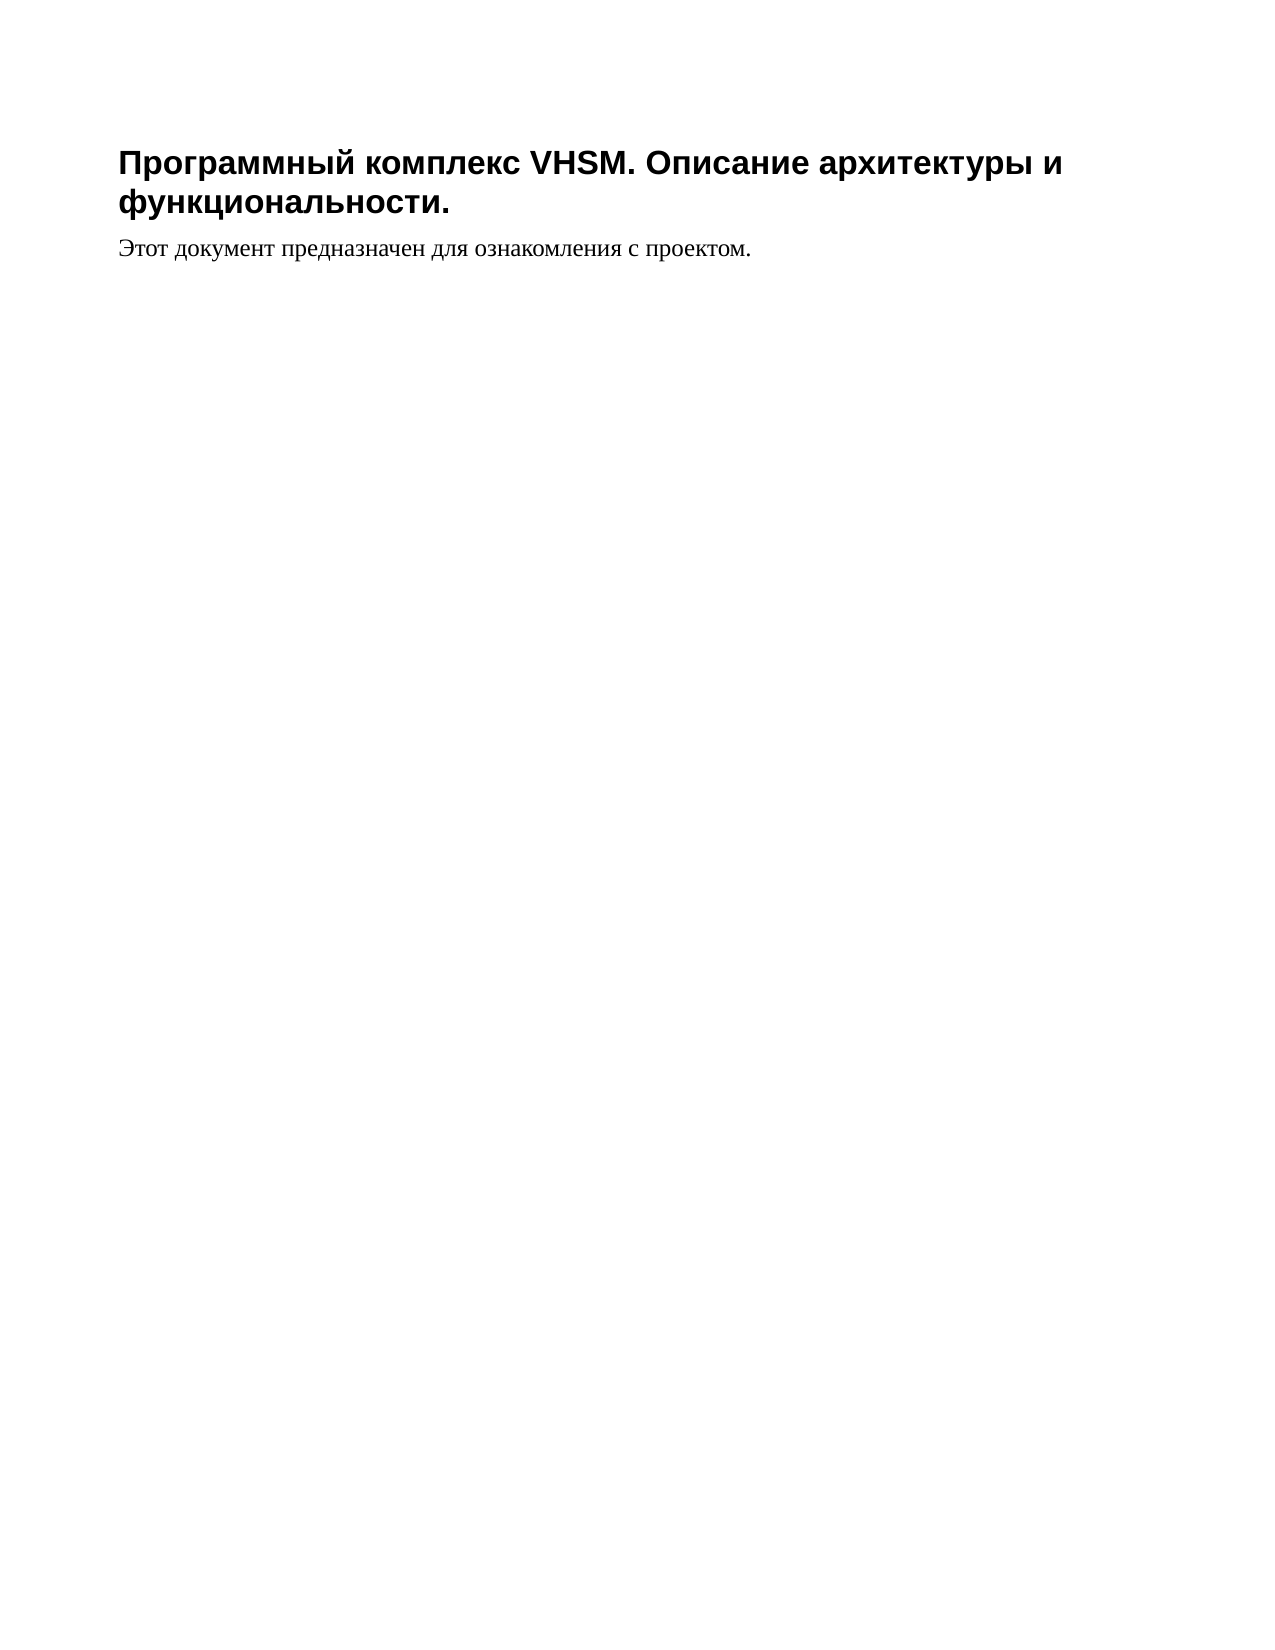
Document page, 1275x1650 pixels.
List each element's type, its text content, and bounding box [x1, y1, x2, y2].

subtitle Программный комплекс VHSM. Описание архитектуры и функциональности. [118, 143, 1157, 220]
text Этот документ предназначен для ознакомления с проектом. [118, 233, 1157, 262]
